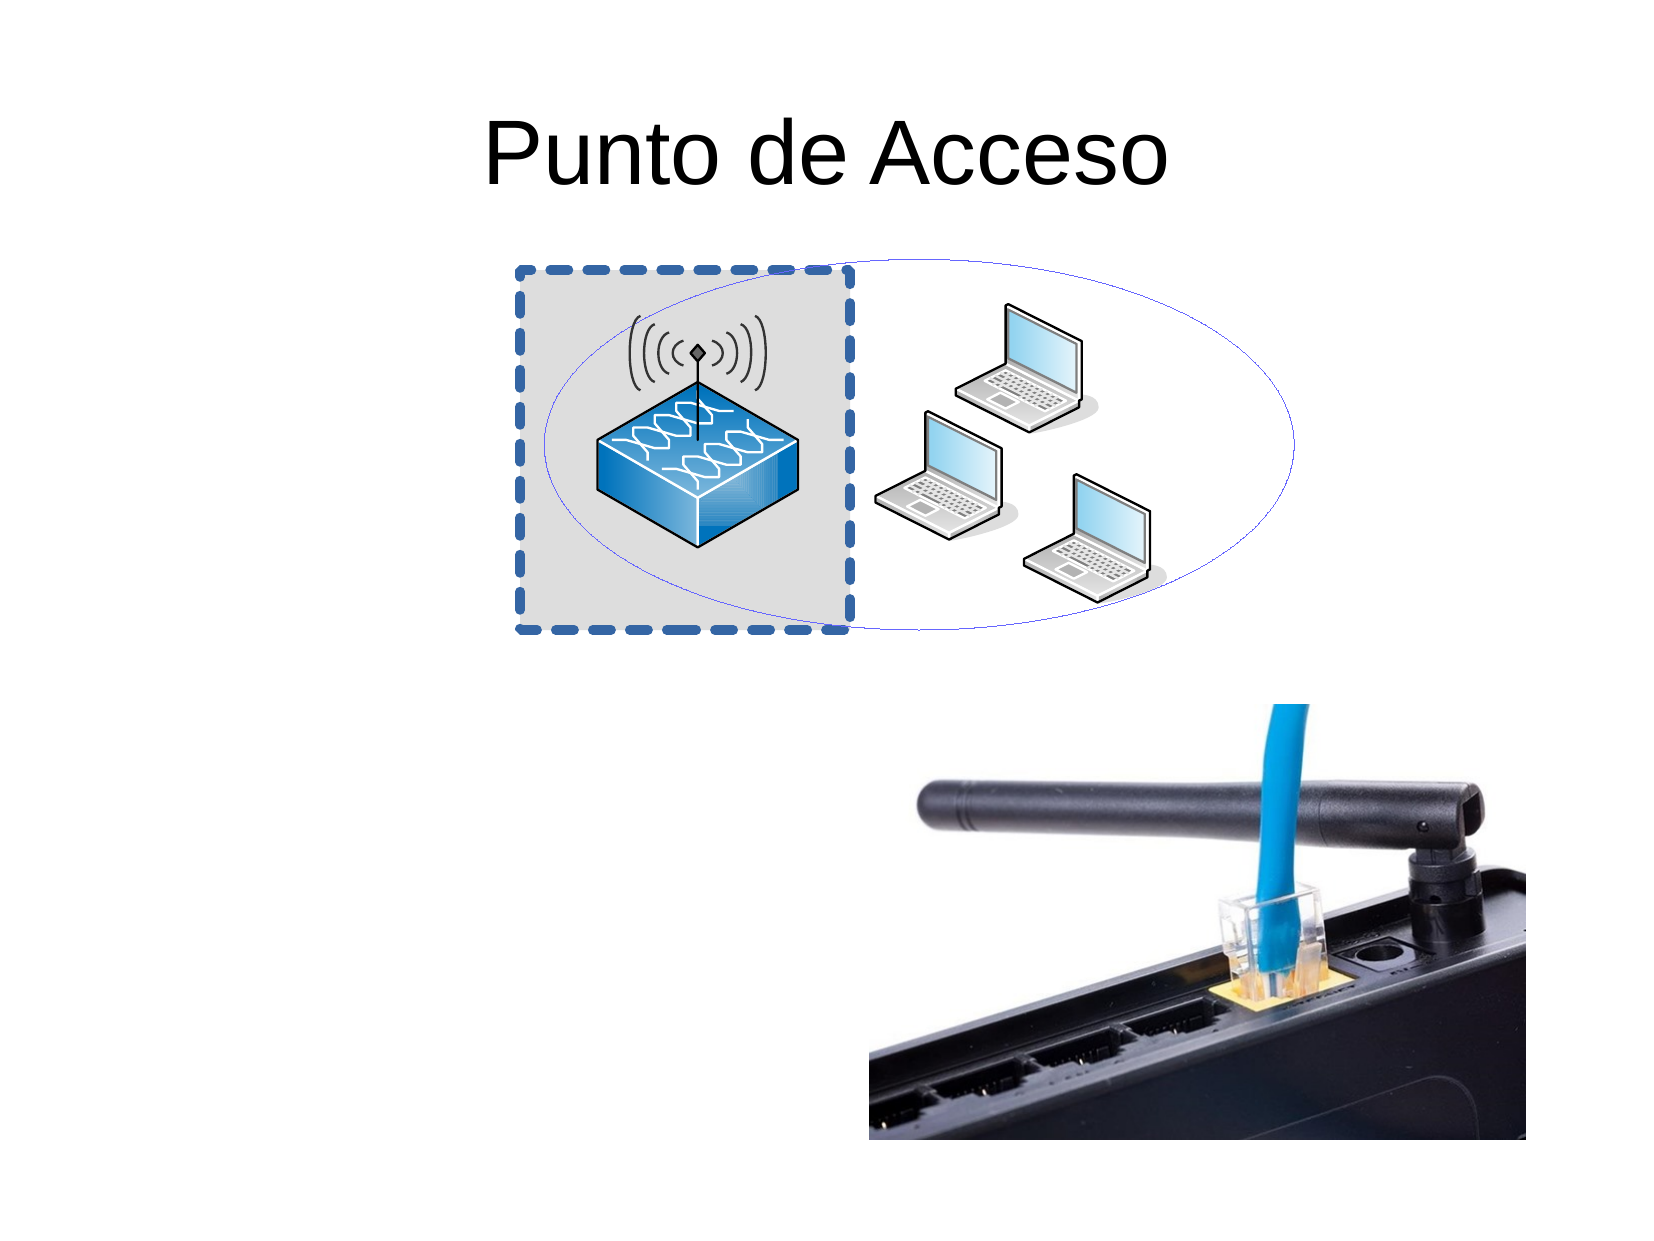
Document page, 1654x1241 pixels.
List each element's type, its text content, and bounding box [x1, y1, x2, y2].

picture [869, 704, 1526, 1141]
text_box [1104, 565, 1166, 602]
text_box [957, 306, 1080, 430]
text_box [1035, 395, 1098, 432]
text_box [877, 414, 1000, 537]
title Punto de Acceso [82, 49, 1571, 257]
text_box [955, 502, 1018, 539]
text_box [520, 270, 851, 631]
text_box [1026, 476, 1148, 600]
